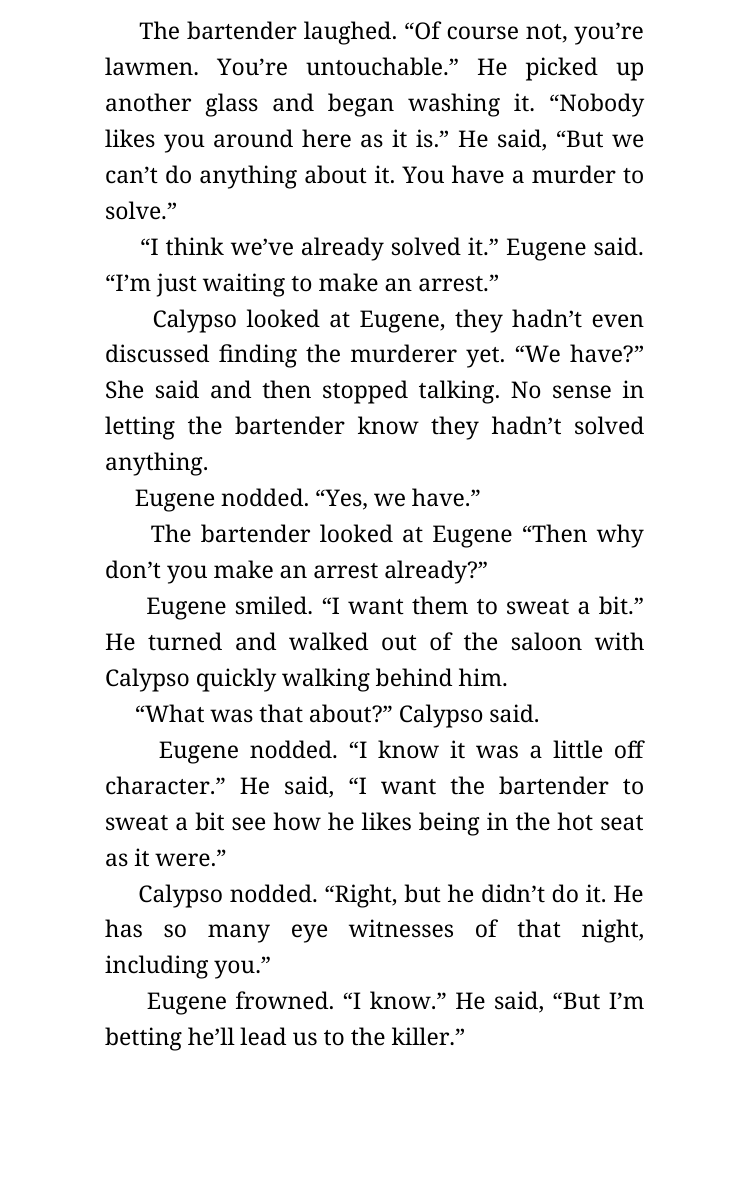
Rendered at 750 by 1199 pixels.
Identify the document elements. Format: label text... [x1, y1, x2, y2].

text The bartender looked at Eugene “Then why don’t you make an arrest already?” [105, 518, 645, 585]
text Calypso nodded. “Right, but he didn’t do it. He has so many eye witnesses of that night, including you.” [105, 877, 645, 981]
text Calypso looked at Eugene, they hadn’t even discussed finding the murderer yet. “We have?” She said and then stopped talking. No sense in letting the bartender know they hadn’t solved anything. [105, 302, 645, 477]
text “What was that about?” Calypso said. [105, 698, 645, 729]
text Eugene frowned. “I know.” He said, “But I’m betting he’ll lead us to the killer.” [105, 985, 645, 1052]
text Eugene smiled. “I want them to sweat a bit.” He turned and walked out of the saloon with Calypso quickly walking behind him. [105, 590, 645, 693]
text Eugene nodded. “I know it was a little off character.” He said, “I want the bartender to sweat a bit see how he likes being in the hot seat as it were.” [105, 734, 645, 873]
text Eugene nodded. “Yes, we have.” [105, 482, 645, 513]
text “I think we’ve already solved it.” Eugene said. “I’m just waiting to make an arrest.” [105, 231, 645, 298]
text The bartender laughed. “Of course not, you’re lawmen. You’re untouchable.” He picked up another glass and began washing it. “Nobody likes you around here as it is.” He said, “But we can’t do anything about it. You have a murder to solve.” [105, 15, 645, 226]
